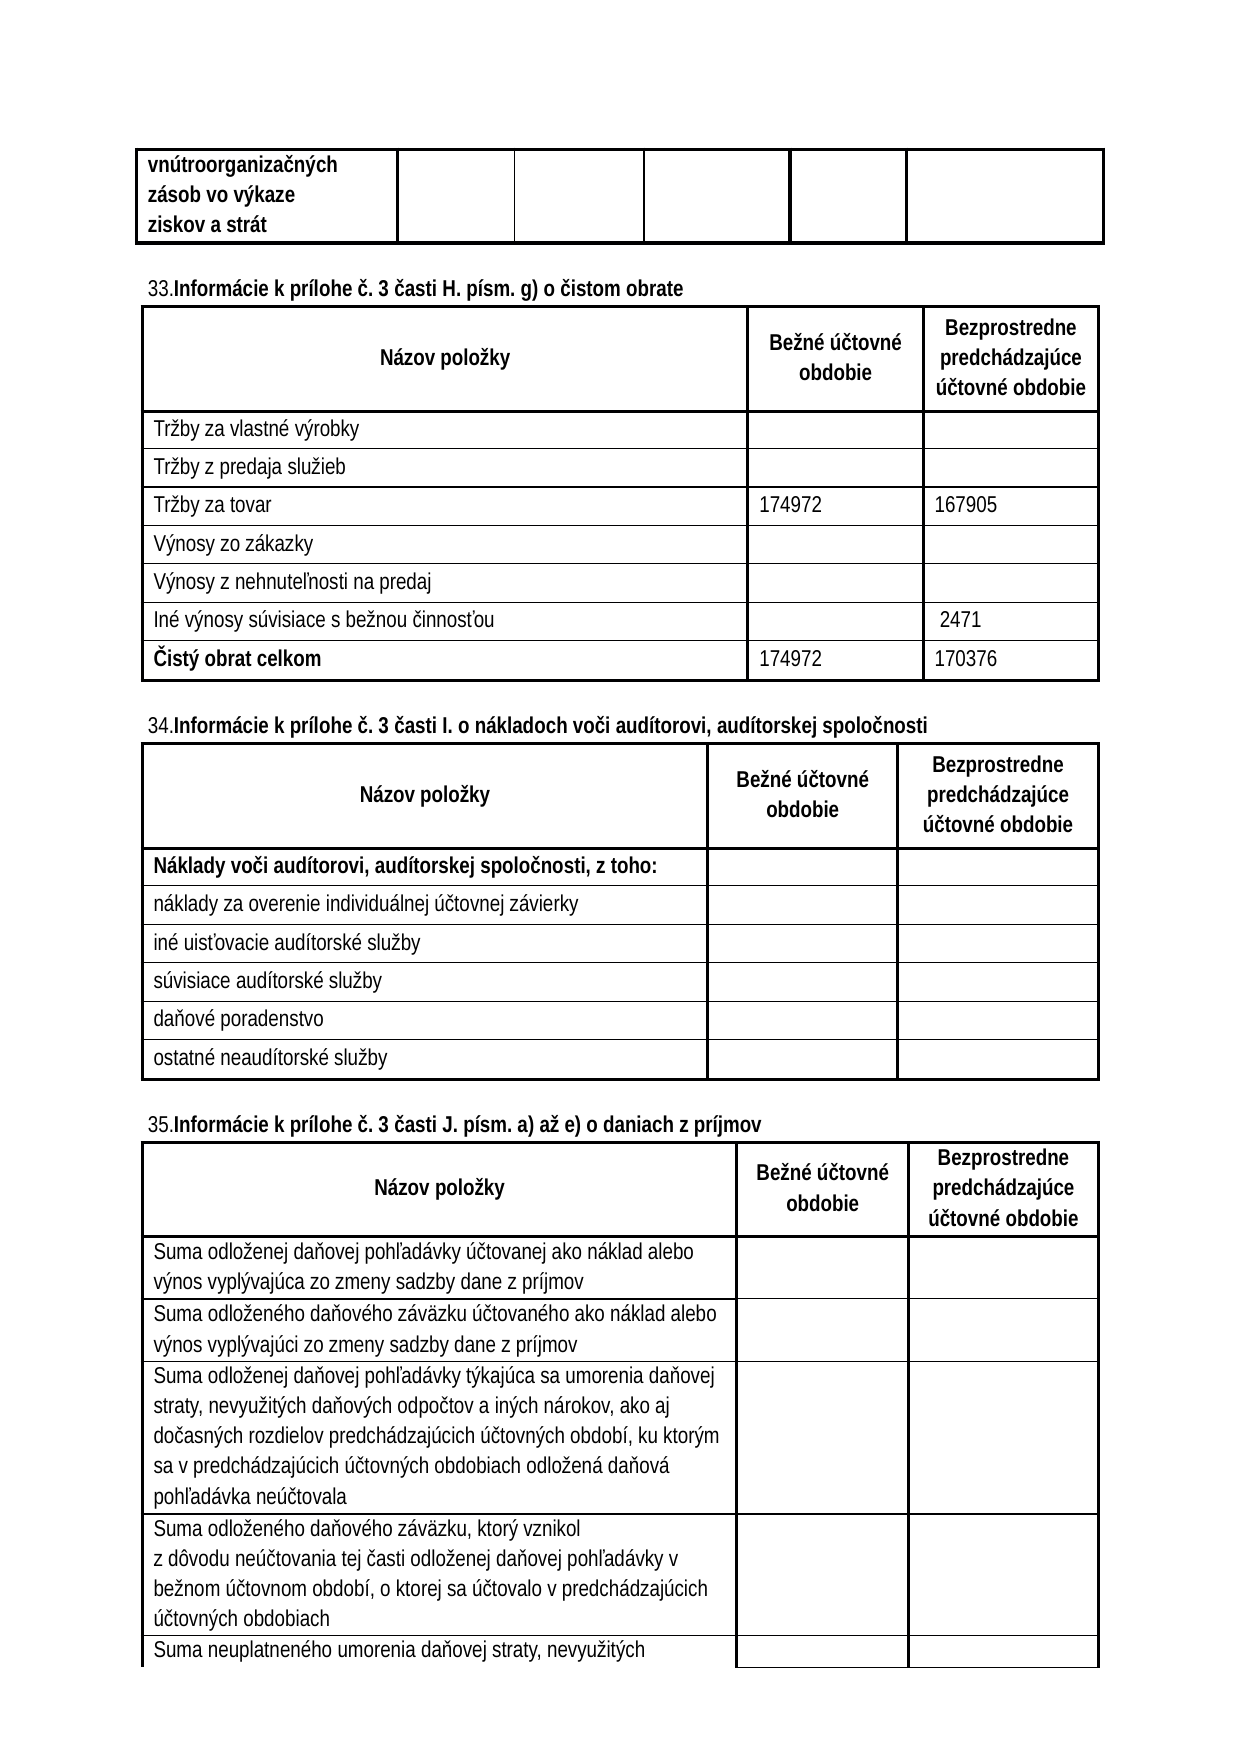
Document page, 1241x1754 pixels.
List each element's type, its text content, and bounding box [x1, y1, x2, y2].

list Informácie k prílohe č. 3 časti J. písm. a) až e) o daniach z príjmov [148, 1111, 1093, 1137]
table_header Bezprostredne predchádzajúce účtovné obdobie [899, 745, 1097, 847]
table_cell iné uisťovacie audítorské služby [144, 925, 706, 962]
table_cell [515, 151, 643, 241]
table_cell [925, 526, 1097, 563]
table_cell [925, 413, 1097, 448]
table_cell 170376 [925, 641, 1097, 679]
table_cell Výnosy z nehnuteľnosti na predaj [144, 564, 746, 602]
table_cell 167905 [925, 488, 1097, 525]
table_cell [645, 151, 788, 241]
table_cell [899, 925, 1097, 962]
table_cell [925, 564, 1097, 602]
table_header Názov položky [144, 308, 746, 409]
table_cell Tržby za tovar [144, 488, 746, 525]
table_cell Suma neuplatneného umorenia daňovej straty, nevyužitých [144, 1636, 735, 1667]
table_cell [908, 151, 1102, 241]
table_header Názov položky [144, 1144, 735, 1235]
table_cell [749, 413, 922, 448]
table_cell [738, 1362, 907, 1513]
table_cell Výnosy zo zákazky [144, 526, 746, 563]
table_header Bežné účtovné obdobie [749, 308, 922, 409]
table_cell 174972 [749, 641, 922, 679]
table_cell [910, 1238, 1097, 1298]
table_header Bežné účtovné obdobie [738, 1144, 907, 1235]
table_cell Iné výnosy súvisiace s bežnou činnosťou [144, 603, 746, 640]
table_cell súvisiace audítorské služby [144, 963, 706, 1001]
table_cell ostatné neaudítorské služby [144, 1040, 706, 1077]
list Informácie k prílohe č. 3 časti H. písm. g) o čistom obrate [148, 275, 1093, 301]
table_cell [738, 1238, 907, 1298]
table_cell [709, 1002, 896, 1039]
table_cell [749, 526, 922, 563]
table_cell Suma odloženého daňového záväzku účtovaného ako náklad alebo výnos vyplývajúci zo zmeny sadzby dane z príjmov [144, 1300, 735, 1361]
table_cell Tržby z predaja služieb [144, 449, 746, 486]
table_cell 174972 [749, 488, 922, 525]
table_cell [738, 1299, 907, 1361]
table_cell [899, 963, 1097, 1001]
table_cell [738, 1636, 907, 1667]
table_cell [709, 1040, 896, 1077]
table_cell [910, 1299, 1097, 1361]
table_cell [899, 1002, 1097, 1039]
table_cell Čistý obrat celkom [144, 641, 746, 679]
table_cell [709, 886, 896, 924]
table_cell [709, 850, 896, 885]
table_cell 2471 [925, 603, 1097, 640]
list Informácie k prílohe č. 3 časti I. o nákladoch voči audítorovi, audítorskej spoločnosti [148, 712, 1093, 738]
table_cell [709, 925, 896, 962]
table_header Bezprostredne predchádzajúce účtovné obdobie [925, 308, 1097, 409]
table_cell Tržby za vlastné výrobky [144, 413, 746, 448]
table_cell [709, 963, 896, 1001]
table_cell [749, 603, 922, 640]
table_cell Náklady voči audítorovi, audítorskej spoločnosti, z toho: [144, 850, 706, 885]
table_cell [738, 1515, 907, 1635]
table_cell náklady za overenie individuálnej účtovnej závierky [144, 886, 706, 924]
table_cell [899, 1040, 1097, 1077]
table_cell Suma odloženej daňovej pohľadávky účtovanej ako náklad alebo výnos vyplývajúca zo zmeny sadzby dane z príjmov [144, 1238, 735, 1298]
table_cell [925, 449, 1097, 486]
table_cell vnútroorganizačných zásob vo výkaze ziskov a strát [138, 151, 396, 241]
table_header Bezprostredne predchádzajúce účtovné obdobie [910, 1144, 1097, 1235]
table_cell [749, 449, 922, 486]
table_header Bežné účtovné obdobie [709, 745, 896, 847]
table_cell daňové poradenstvo [144, 1002, 706, 1039]
table_cell [910, 1362, 1097, 1513]
table_cell [899, 850, 1097, 885]
table_cell Suma odloženého daňového záväzku, ktorý vznikol z dôvodu neúčtovania tej časti odloženej daňovej pohľadávky v bežnom účtovnom období, o ktorej sa účtovalo v predchádzajúcich účtovných obdobiach [144, 1515, 735, 1635]
table_cell [910, 1515, 1097, 1635]
table_cell [792, 151, 905, 241]
table_header Názov položky [144, 745, 706, 847]
table_cell [749, 564, 922, 602]
table_cell [910, 1636, 1097, 1667]
table_cell [399, 151, 514, 241]
table_cell [899, 886, 1097, 924]
table_cell Suma odloženej daňovej pohľadávky týkajúca sa umorenia daňovej straty, nevyužitých daňových odpočtov a iných nárokov, ako aj dočasných rozdielov predchádzajúcich účtovných období, ku ktorým sa v predchádzajúcich účtovných obdobiach odložená daňová pohľadávka neúčtovala [144, 1362, 735, 1513]
